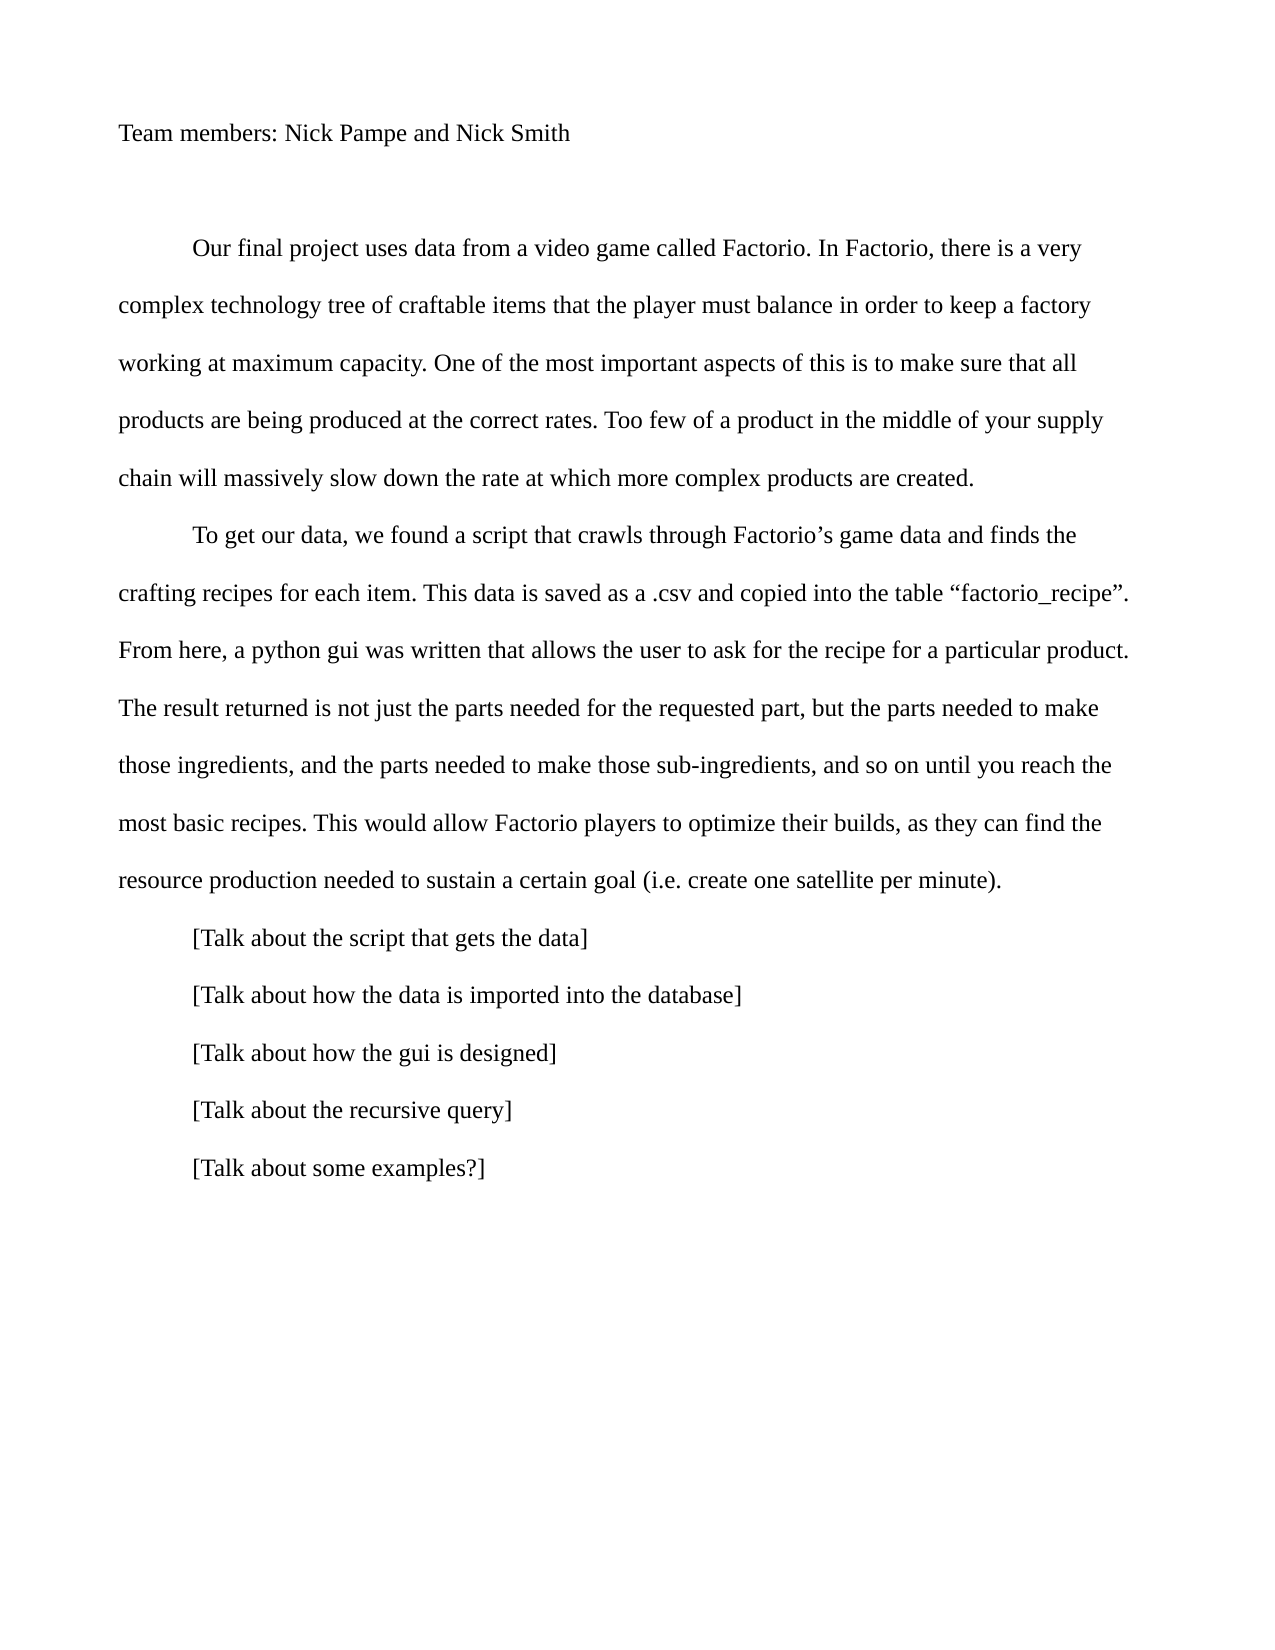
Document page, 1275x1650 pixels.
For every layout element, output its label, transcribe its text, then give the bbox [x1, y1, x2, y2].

text [Talk about how the data is imported into the database] [118, 981, 1157, 1009]
text Team members: Nick Pampe and Nick Smith Our final project uses data from a video game called Factorio. In Factorio, there is a very complex technology tree of craftable items that the player must balance in order to keep a factory working at maximum capacity. One of the most important aspects of this is to make sure that all products are being produced at the correct rates. Too few of a product in the middle of your supply chain will massively slow down the rate at which more complex products are created. To get our data, we found a script that crawls through Factorio’s game data and finds the crafting recipes for each item. This data is saved as a .csv and copied into the table “factorio_recipe”. From here, a python gui was written that allows the user to ask for the recipe for a particular product. The result returned is not just the parts needed for the requested part, but the parts needed to make those ingredients, and the parts needed to make those sub-ingredients, and so on until you reach the most basic recipes. This would allow Factorio players to optimize their builds, as they can find the resource production needed to sustain a certain goal (i.e. create one satellite per minute). [118, 118, 1157, 894]
text [Talk about some examples?] [118, 1153, 1157, 1182]
text [Talk about how the gui is designed] [118, 1038, 1157, 1067]
text [Talk about the script that gets the data] [118, 923, 1157, 952]
text [Talk about the recursive query] [118, 1096, 1157, 1124]
